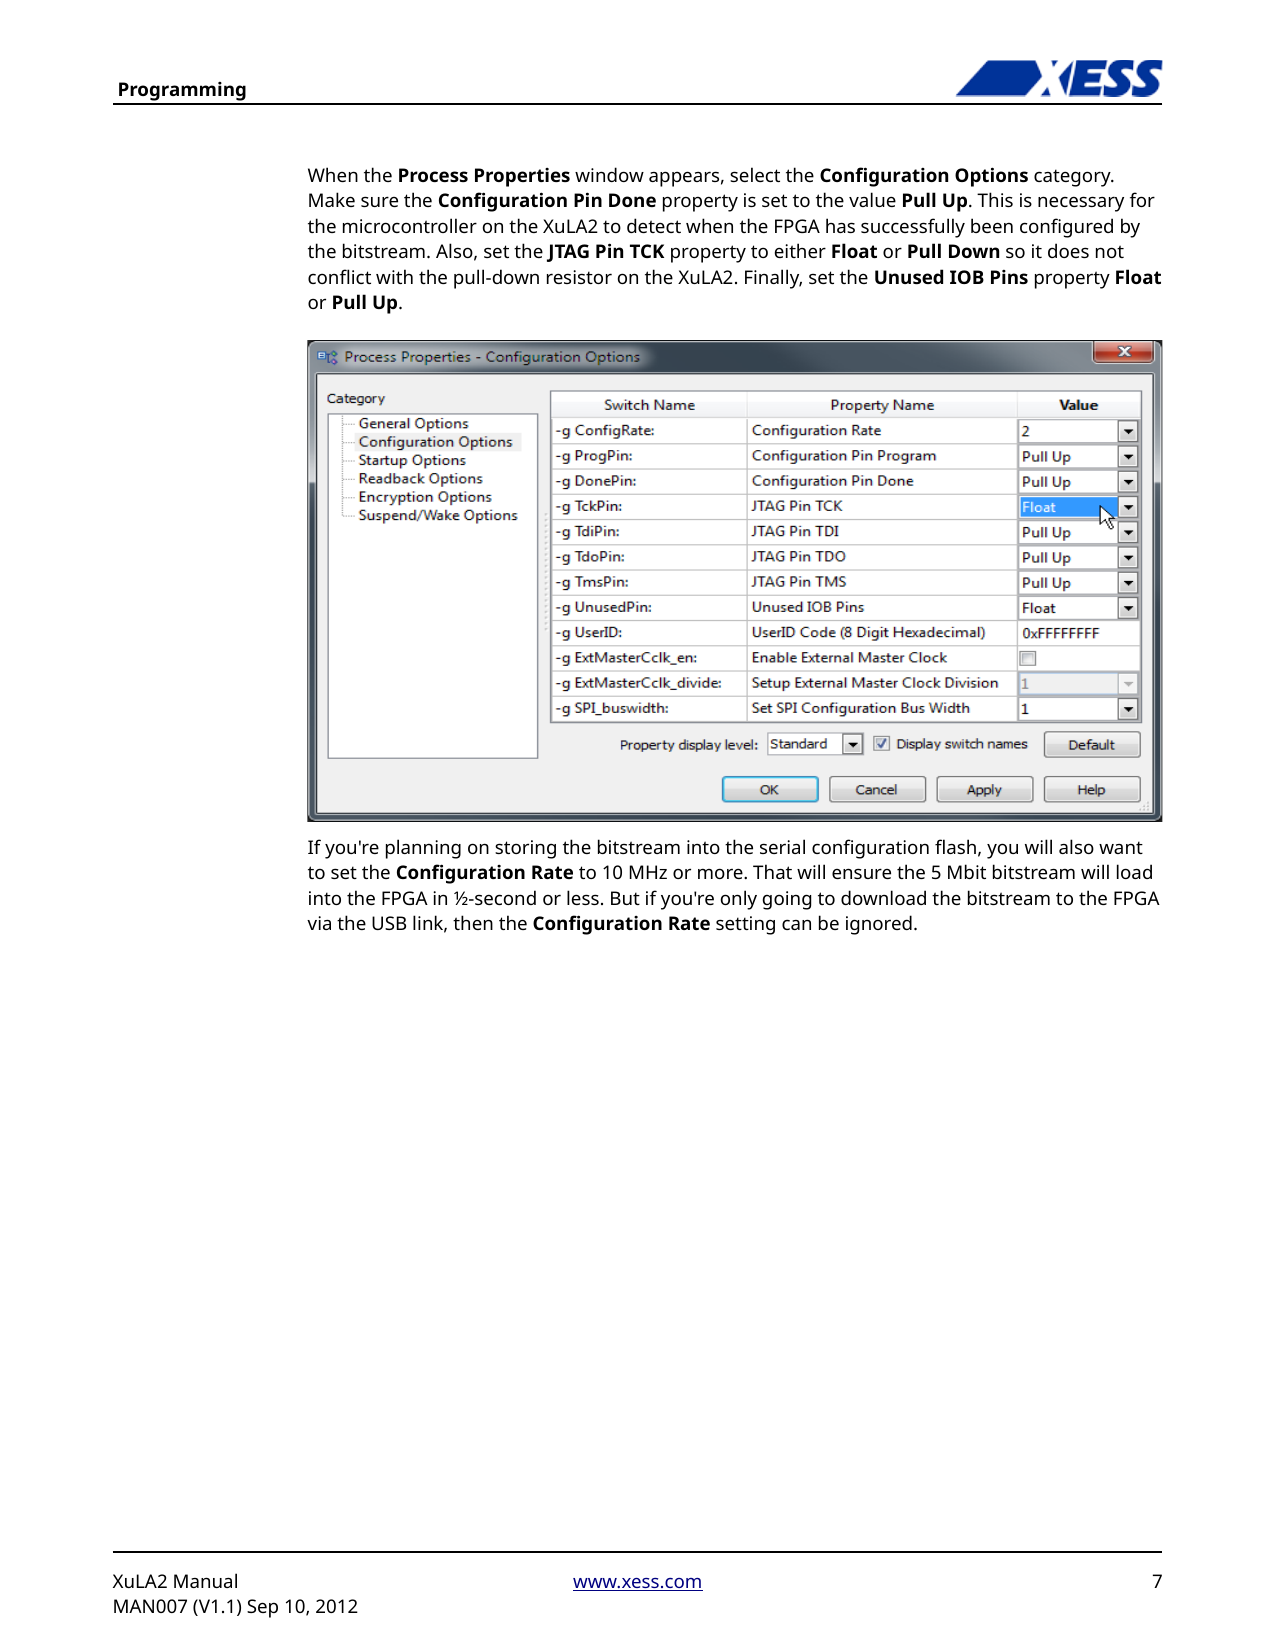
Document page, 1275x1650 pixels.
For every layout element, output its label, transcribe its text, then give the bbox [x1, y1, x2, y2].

text If you're planning on storing the bitstream into the serial configuration flash, you will also want to set the Configuration Rate to 10 MHz or more. That will ensure the 5 Mbit bitstream will load into the FPGA in ½-second or less. But if you're only going to download the bitstream to the FPGA via the USB link, then the Configuration Rate setting can be ignored. [307, 834, 1162, 936]
picture [307, 340, 1163, 822]
text When the Process Properties window appears, select the Configuration Options category. Make sure the Configuration Pin Done property is set to the value Pull Up. This is necessary for the microcontroller on the XuLA2 to detect when the FPGA has successfully been configured by the bitstream. Also, set the JTAG Pin TCK property to either Float or Pull Down so it does not conflict with the pull-down resistor on the XuLA2. Finally, set the Unused IOB Pins property Float or Pull Up. [307, 162, 1162, 315]
picture [955, 60, 1163, 97]
